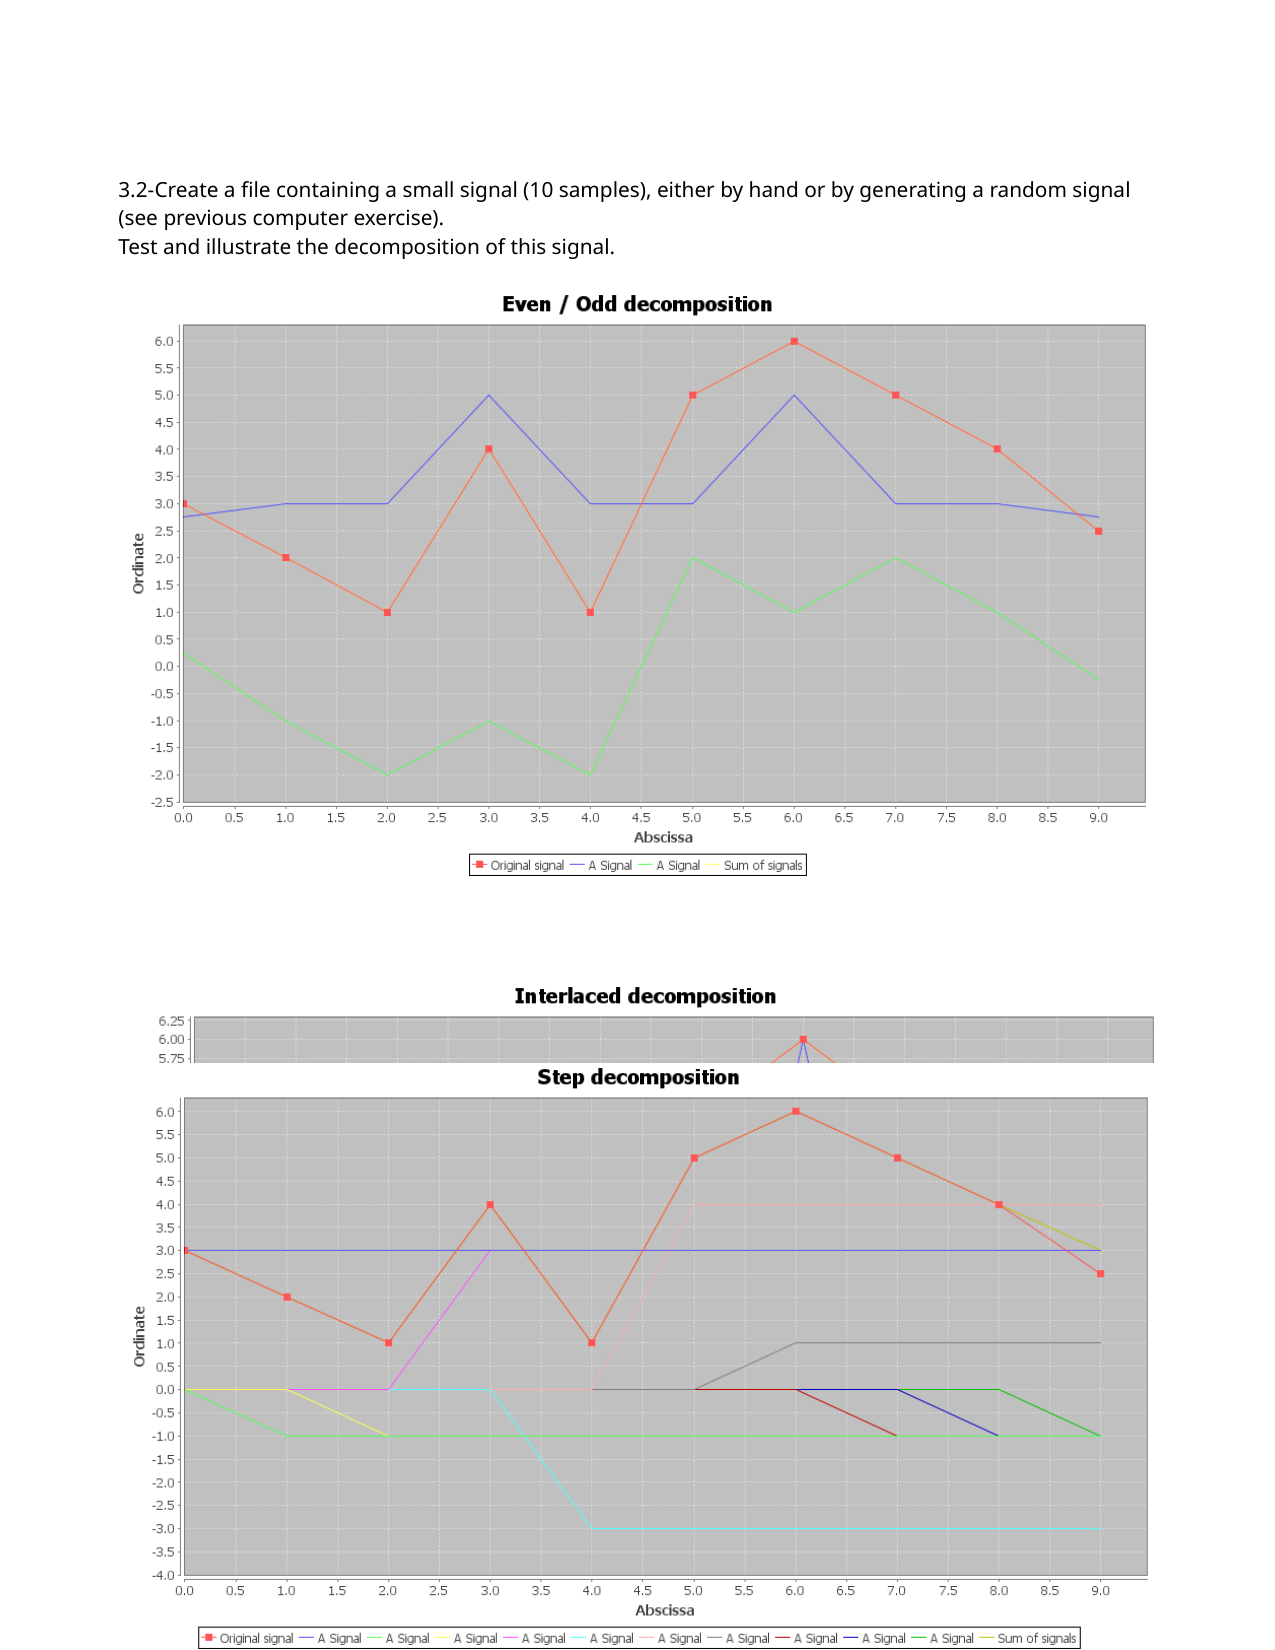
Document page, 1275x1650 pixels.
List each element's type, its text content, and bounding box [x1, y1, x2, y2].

picture [118, 290, 1157, 877]
text Test and illustrate the decomposition of this signal. [118, 232, 1157, 260]
picture [118, 982, 1165, 1650]
text 3.2-Create a file containing a small signal (10 samples), either by hand or by generating a random signal (see previous computer exercise). [118, 175, 1157, 232]
